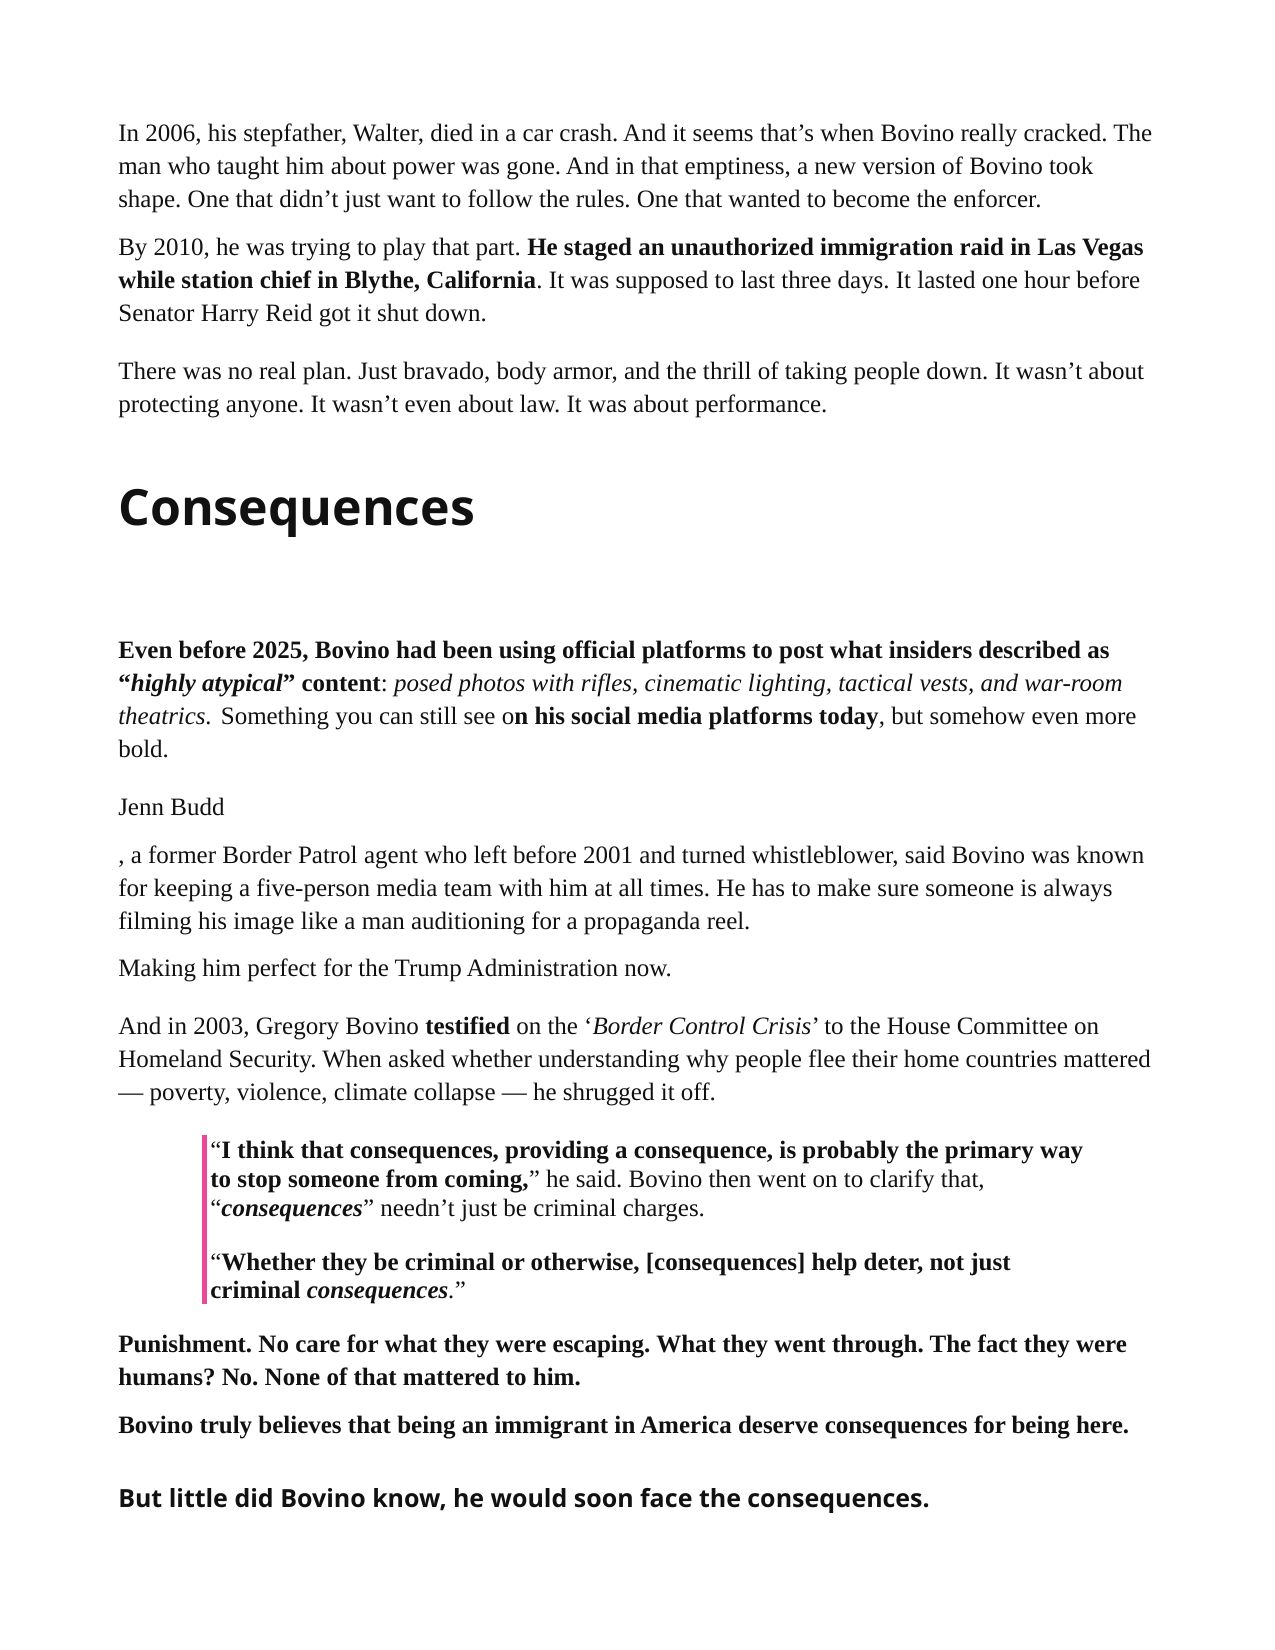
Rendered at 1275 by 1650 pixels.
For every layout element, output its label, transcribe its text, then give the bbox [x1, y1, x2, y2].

subtitle Consequences [118, 472, 1157, 540]
text In 2006, his stepfather, Walter, died in a car crash. And it seems that’s when Bovino really cracked. The man who taught him about power was gone. And in that emptiness, a new version of Bovino took shape. One that didn’t just want to follow the rules. One that wanted to become the enforcer. [118, 118, 1157, 213]
text Making him perfect for the Trump Administration now. [118, 953, 1157, 982]
subtitle But little did Bovino know, he would soon face the consequences. [118, 1480, 1157, 1514]
text Bovino truly believes that being an immigrant in America deserve consequences for being here. [118, 1410, 1157, 1438]
text By 2010, he was trying to play that part. He staged an unauthorized immigration raid in Las Vegas while station chief in Blythe, California. It was supposed to last three days. It lasted one hour before Senator Harry Reid got it shut down. [118, 232, 1157, 327]
text Even before 2025, Bovino had been using official platforms to post what insiders described as “highly atypical” content: posed photos with rifles, cinematic lighting, tactical vests, and war-room theatrics. Something you can still see on his social media platforms today, but somehow even more bold. [118, 635, 1157, 763]
text There was no real plan. Just bravado, body armor, and the thrill of taking people down. It wasn’t about protecting anyone. It wasn’t even about law. It was about performance. [118, 356, 1157, 418]
text Jenn Budd [118, 792, 1157, 821]
text “I think that consequences, providing a consequence, is probably the primary way to stop someone from coming,” he said. Bovino then went on to clarify that, “consequences” needn’t just be criminal charges. [207, 1135, 1098, 1222]
text , a former Border Patrol agent who left before 2001 and turned whistleblower, said Bovino was known for keeping a five-person media team with him at all times. He has to make sure someone is always filming his image like a man auditioning for a propaganda reel. [118, 840, 1157, 934]
text “Whether they be criminal or otherwise, [consequences] help deter, not just criminal consequences.” [207, 1247, 1098, 1304]
text Punishment. No care for what they were escaping. What they went through. The fact they were humans? No. None of that mattered to him. [118, 1329, 1157, 1391]
text And in 2003, Gregory Bovino testified on the ‘Border Control Crisis’ to the House Committee on Homeland Security. When asked whether understanding why people flee their home countries mattered — poverty, violence, climate collapse — he shrugged it off. [118, 1011, 1157, 1106]
